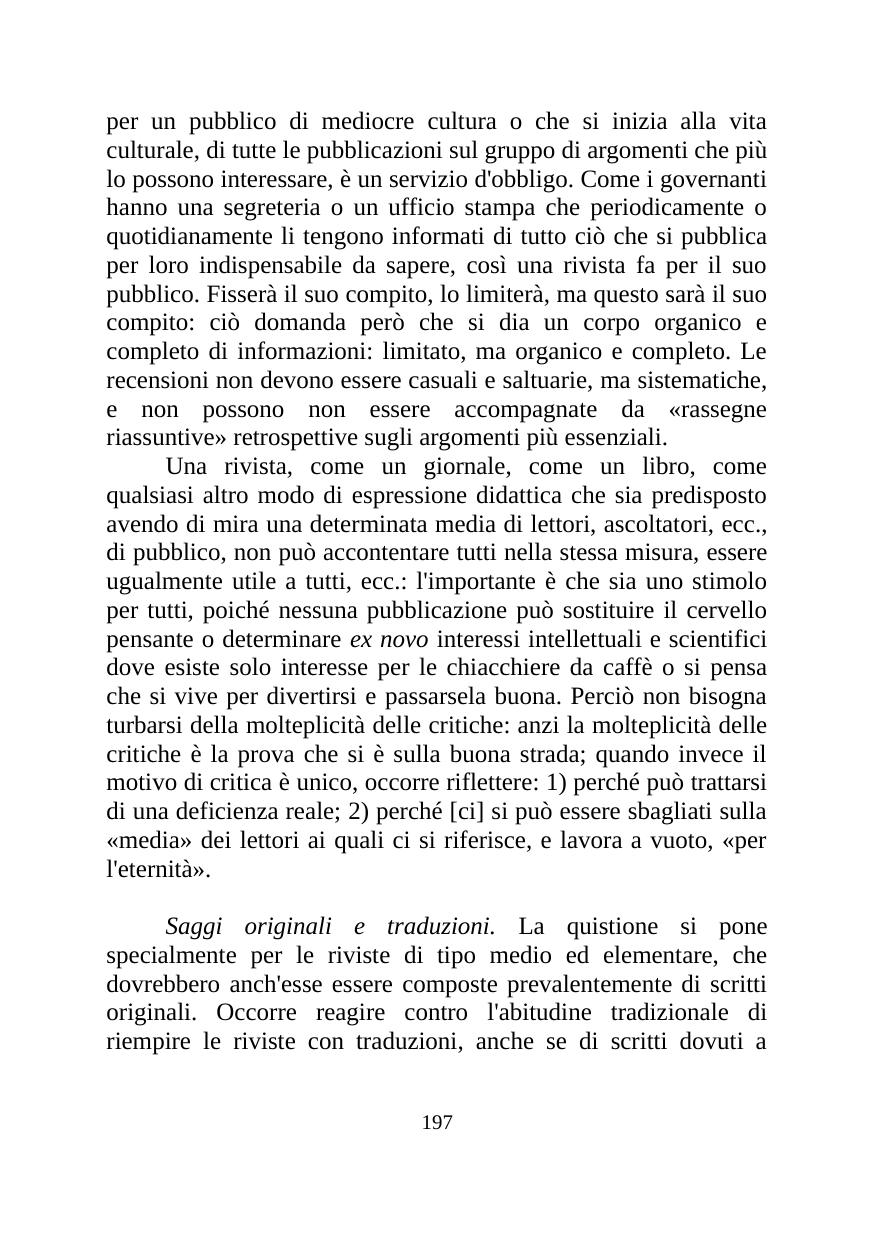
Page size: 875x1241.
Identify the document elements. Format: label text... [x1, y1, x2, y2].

text per un pubblico di mediocre cultura o che si inizia alla vita culturale, di tutte le pubblicazioni sul gruppo di argomenti che più lo possono interessare, è un servizio d'obbligo. Come i governanti hanno una segreteria o un ufficio stampa che periodicamente o quotidianamente li tengono informati di tutto ciò che si pubblica per loro indispensabile da sapere, così una rivista fa per il suo pubblico. Fisserà il suo compito, lo limiterà, ma questo sarà il suo compito: ciò domanda però che si dia un corpo organico e completo di informazioni: limitato, ma organico e completo. Le recensioni non devono essere casuali e saltuarie, ma sistematiche, e non possono non essere accompagnate da «rassegne riassuntive» retrospettive sugli argomenti più essenziali. [106, 106, 768, 451]
text Una rivista, come un giornale, come un libro, come qualsiasi altro modo di espressione didattica che sia predisposto avendo di mira una determinata media di lettori, ascoltatori, ecc., di pubblico, non può accontentare tutti nella stessa misura, essere ugualmente utile a tutti, ecc.: l'importante è che sia uno stimolo per tutti, poiché nessuna pubblicazione può sostituire il cervello pensante o determinare ex novo interessi intellettuali e scientifici dove esiste solo interesse per le chiacchiere da caffè o si pensa che si vive per divertirsi e passarsela buona. Perciò non bisogna turbarsi della molteplicità delle critiche: anzi la molteplicità delle critiche è la prova che si è sulla buona strada; quando invece il motivo di critica è unico, occorre riflettere: 1) perché può trattarsi di una deficienza reale; 2) perché [ci] si può essere sbagliati sulla «media» dei lettori ai quali ci si riferisce, e lavora a vuoto, «per l'eternità». [106, 451, 768, 882]
text Saggi originali e traduzioni. La quistione si pone specialmente per le riviste di tipo medio ed elementare, che dovrebbero anch'esse essere composte prevalentemente di scritti originali. Occorre reagire contro l'abitudine tradizionale di riempire le riviste con traduzioni, anche se di scritti dovuti a [106, 911, 768, 1055]
